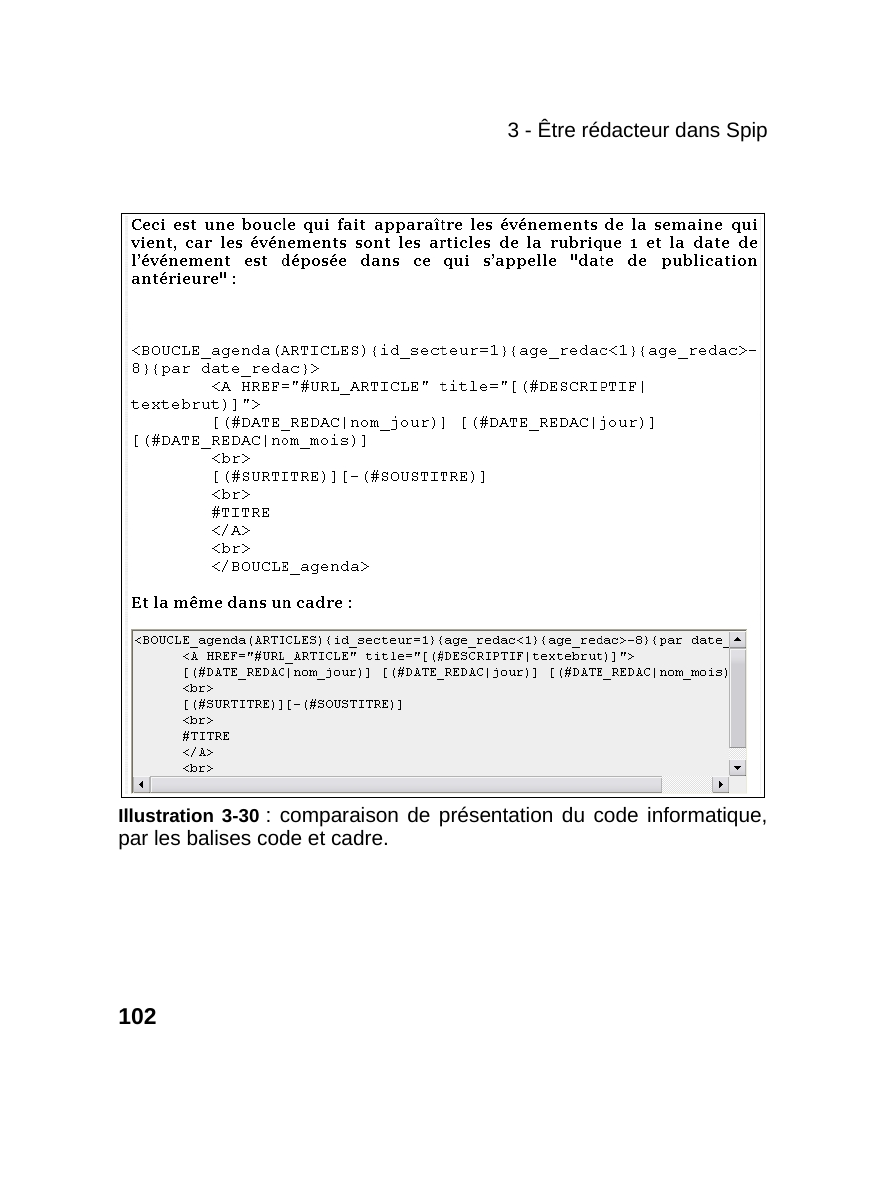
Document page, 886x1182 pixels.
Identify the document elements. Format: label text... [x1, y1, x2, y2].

text Illustration 3-30 : comparaison de présentation du code informatique, par les balises code et cadre. [118, 794, 768, 850]
picture [125, 216, 761, 794]
